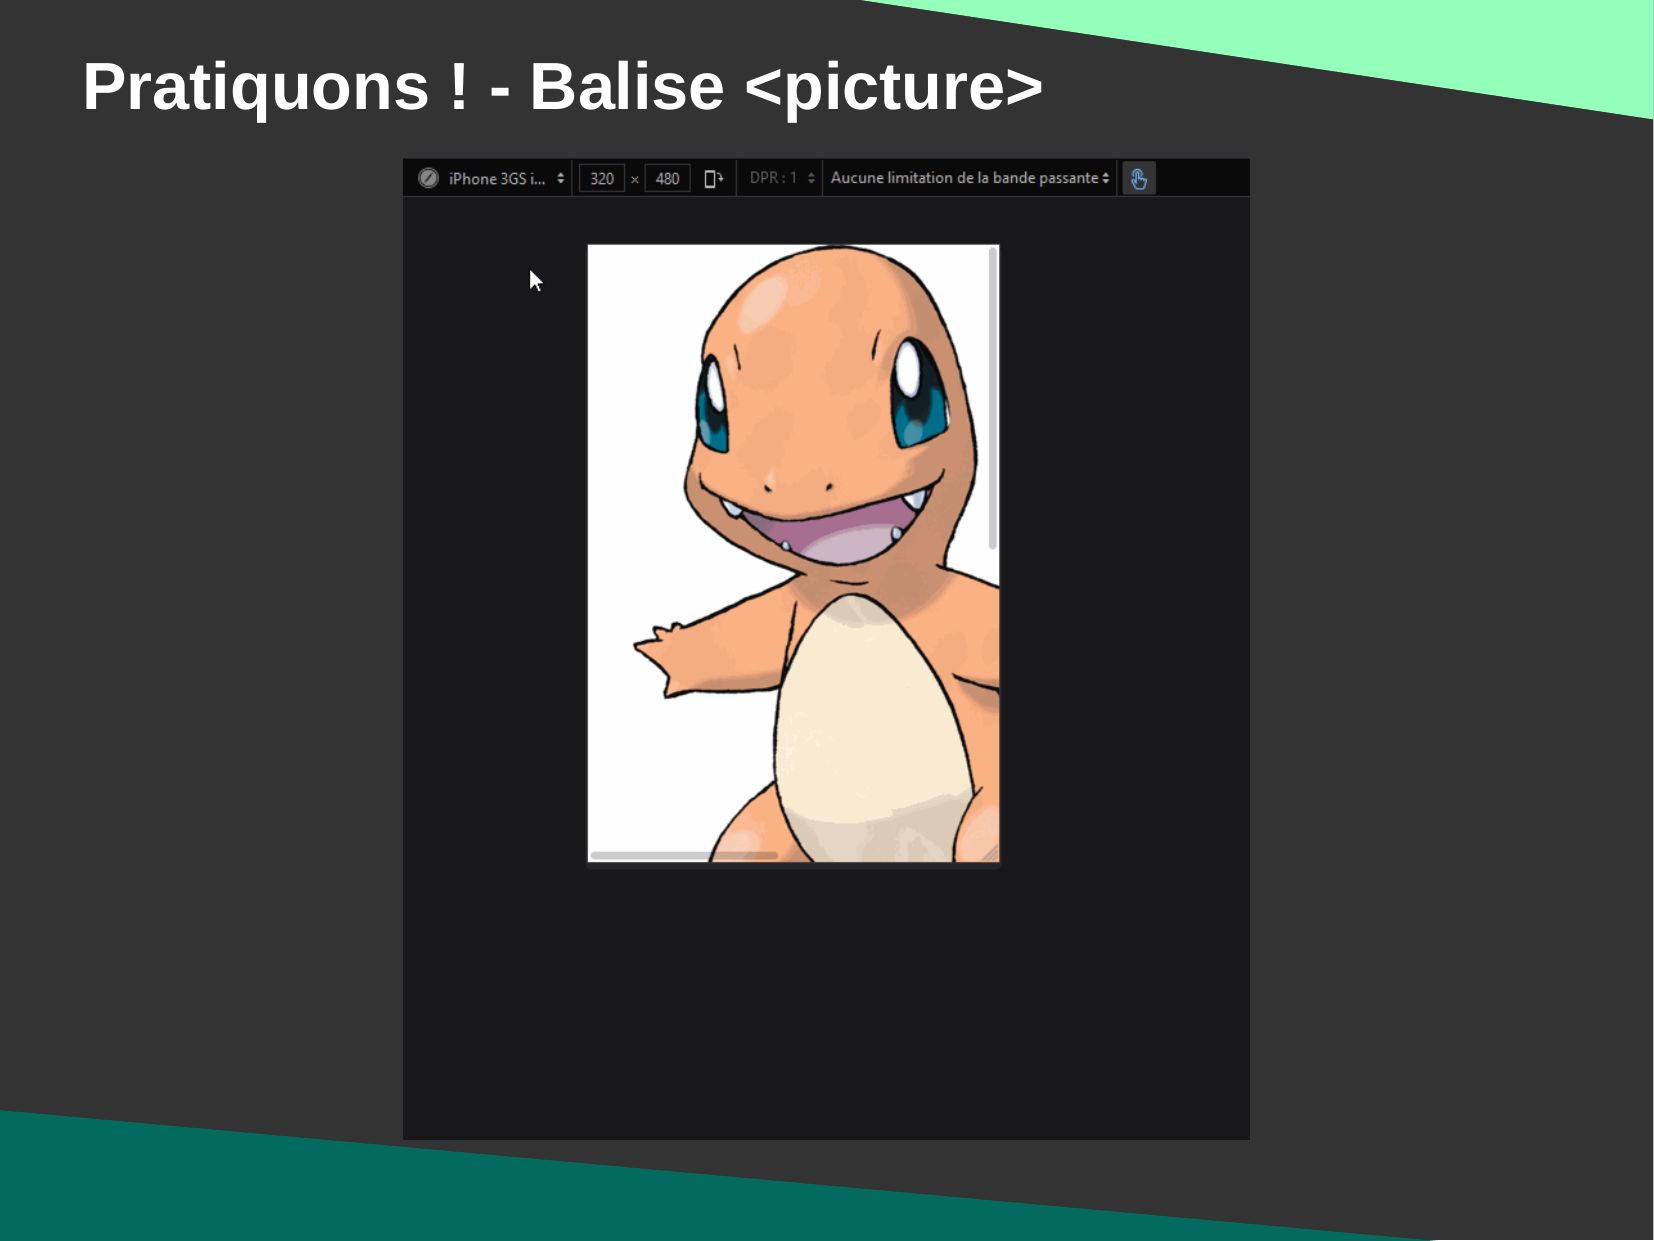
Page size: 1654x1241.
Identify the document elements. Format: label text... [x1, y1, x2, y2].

text_box [860, 0, 1654, 120]
picture [403, 151, 1250, 1140]
title Pratiquons ! - Balise <picture> [82, 49, 1571, 152]
